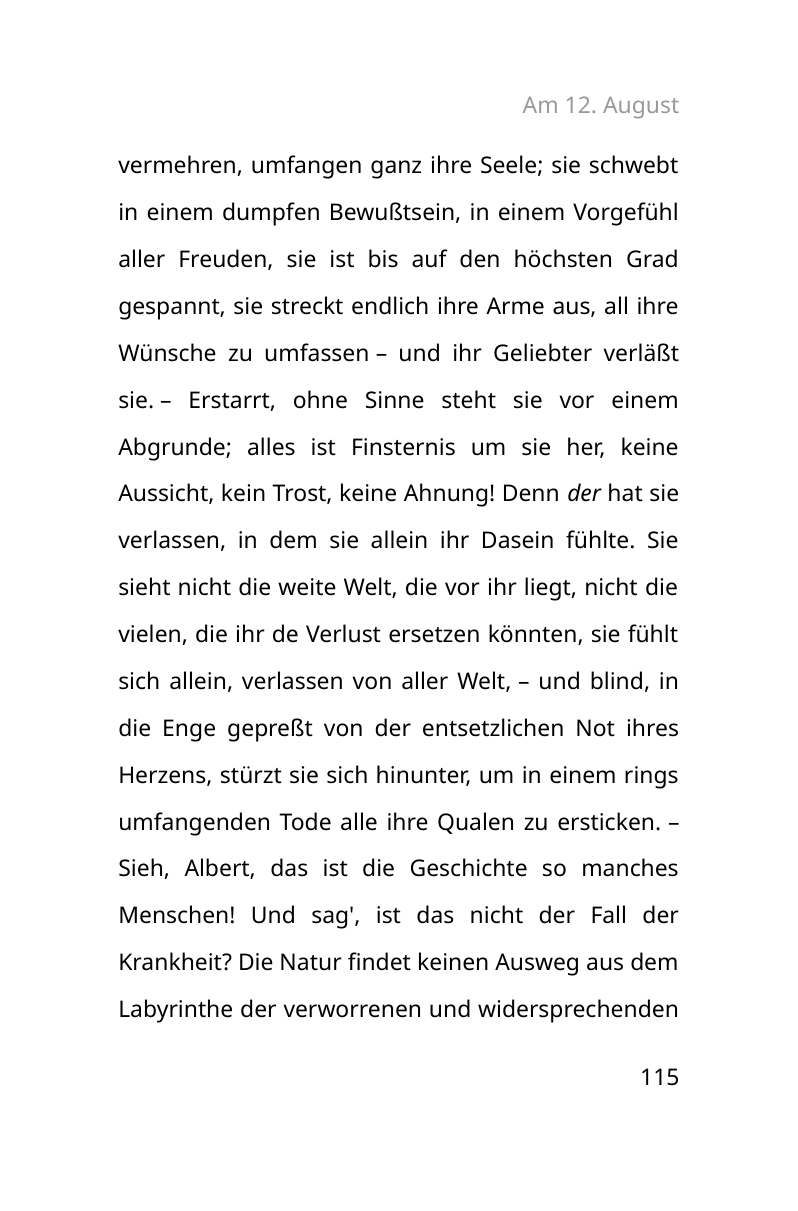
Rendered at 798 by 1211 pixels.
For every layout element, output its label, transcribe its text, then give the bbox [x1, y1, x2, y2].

text vermehren, umfangen ganz ihre Seele; sie schwebt in einem dumpfen Bewußtsein, in einem Vorgefühl aller Freuden, sie ist bis auf den höchsten Grad gespannt, sie streckt endlich ihre Arme aus, all ihre Wünsche zu umfassen – und ihr Geliebter verläßt sie. – Erstarrt, ohne Sinne steht sie vor einem Abgrunde; alles ist Finsternis um sie her, keine Aussicht, kein Trost, keine Ahnung! Denn der hat sie verlassen, in dem sie allein ihr Dasein fühlte. Sie sieht nicht die weite Welt, die vor ihr liegt, nicht die vielen, die ihr de Verlust ersetzen könnten, sie fühlt sich allein, verlassen von aller Welt, – und blind, in die Enge gepreßt von der entsetzlichen Not ihres Herzens, stürzt sie sich hinunter, um in einem rings umfangenden Tode alle ihre Qualen zu ersticken. – Sieh, Albert, das ist die Geschichte so manches Menschen! Und sag', ist das nicht der Fall der Krankheit? Die Natur findet keinen Ausweg aus dem Labyrinthe der verworrenen und widersprechenden [118, 149, 679, 1024]
